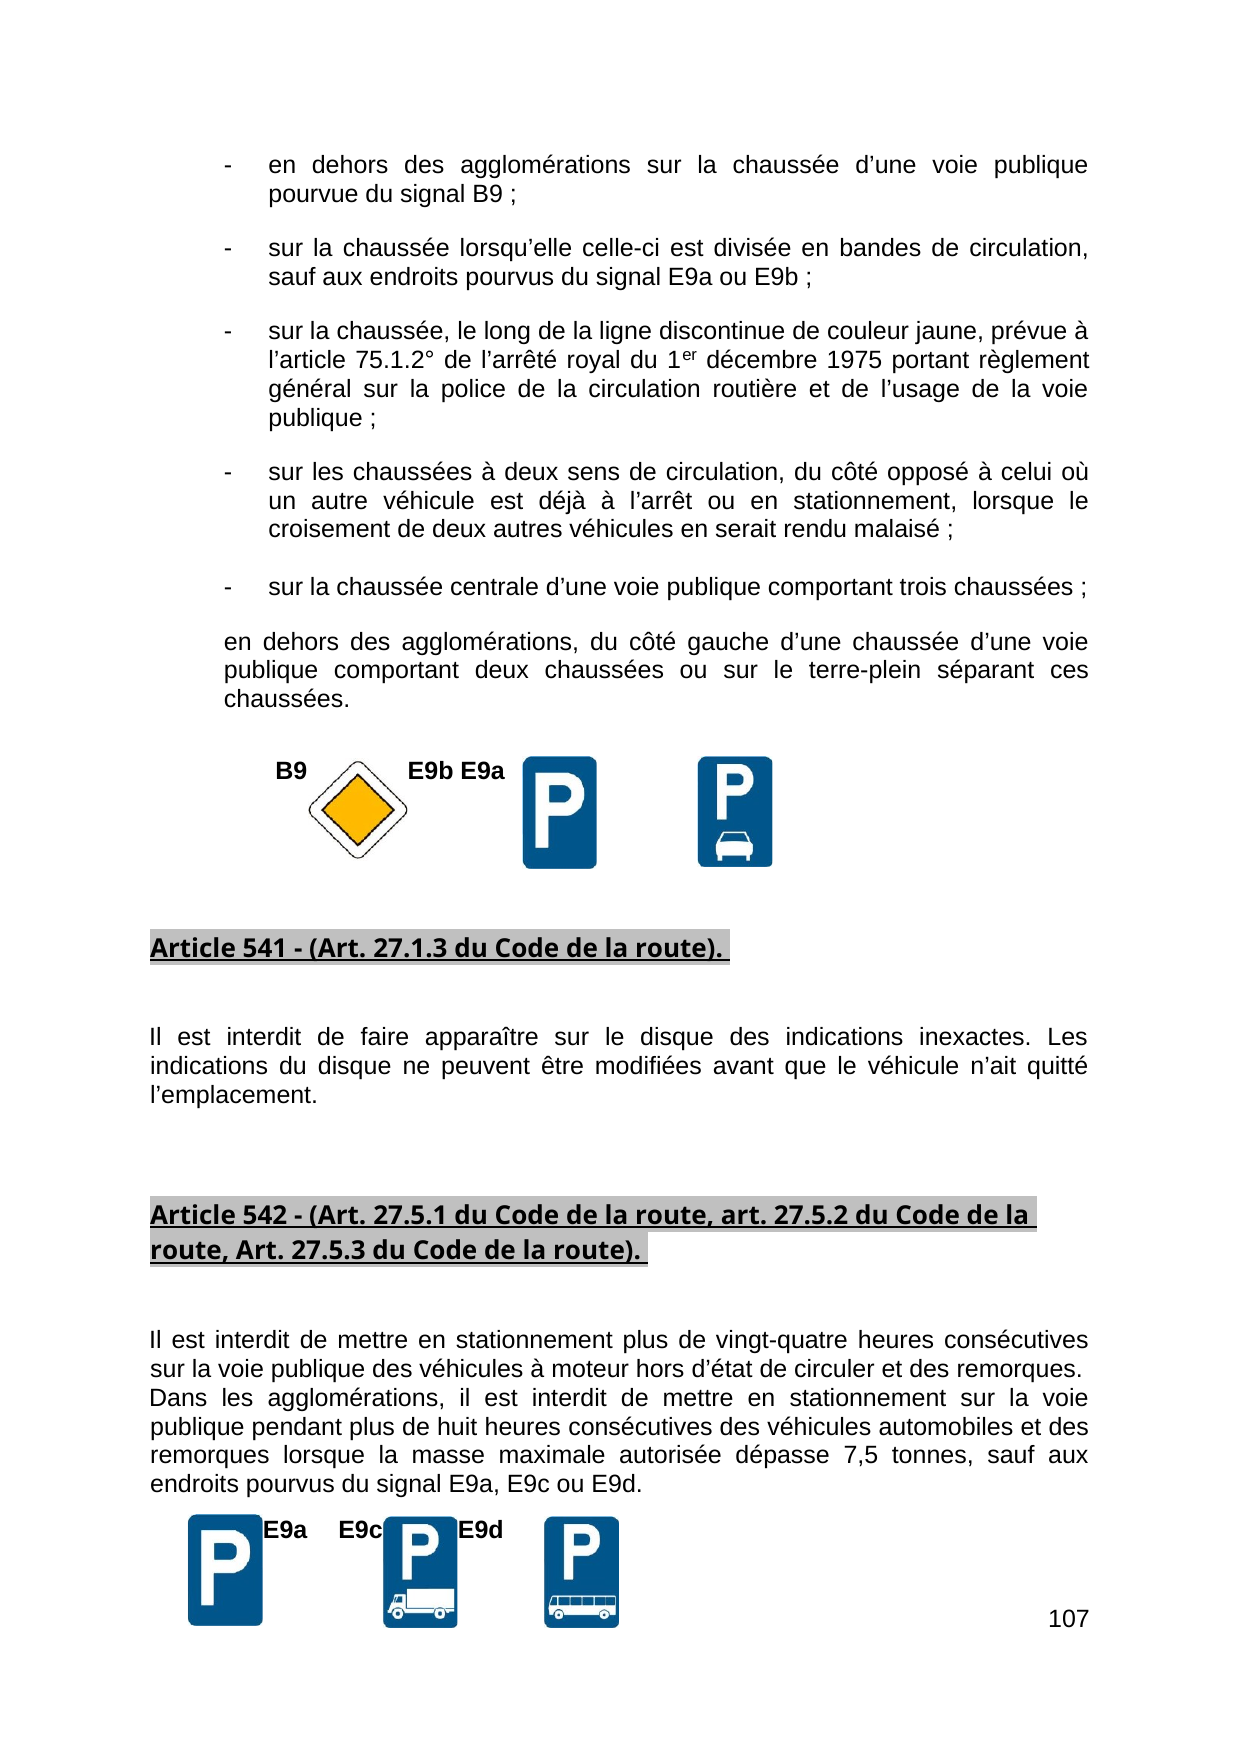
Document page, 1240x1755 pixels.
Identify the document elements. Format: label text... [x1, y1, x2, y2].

subtitle Article 541 - (Art. 27.1.3 du Code de la route). [150, 929, 1089, 965]
text Il est interdit de faire apparaître sur le disque des indications inexactes. Les indications du disque ne peuvent être modifiées avant que le véhicule n’ait quitté l’emplacement. [149, 1022, 1090, 1108]
text B9 E9b E9a [150, 756, 522, 785]
text Dans les agglomérations, il est interdit de mettre en stationnement sur la voie publique pendant plus de huit heures consécutives des véhicules automobiles et des remorques lorsque la masse maximale autorisée dépasse 7,5 tonnes, sauf aux endroits pourvus du signal E9a, E9c ou E9d. [149, 1383, 1090, 1498]
text Il est interdit de mettre en stationnement plus de vingt-quatre heures consécutives sur la voie publique des véhicules à moteur hors d’état de circuler et des remorques. [149, 1325, 1090, 1382]
list en dehors des agglomérations sur la chaussée d’une voie publique pourvue du signal B9 ; [224, 150, 1090, 207]
list en dehors des agglomérations, du côté gauche d’une chaussée d’une voie publique comportant deux chaussées ou sur le terre-plein séparant ces chaussées. [224, 626, 1090, 713]
list sur la chaussée centrale d’une voie publique comportant trois chaussées ; [224, 572, 1090, 601]
subtitle Article 542 - (Art. 27.5.1 du Code de la route, art. 27.5.2 du Code de la route, Art. 27.5.3 du Code de la route). [150, 1196, 1089, 1267]
text E9a E9c E9d [263, 1515, 1090, 1544]
text [597, 756, 697, 785]
list sur les chaussées à deux sens de circulation, du côté opposé à celui où un autre véhicule est déjà à l’arrêt ou en stationnement, lorsque le croisement de deux autres véhicules en serait rendu malaisé ; [224, 457, 1090, 543]
list sur la chaussée, le long de la ligne discontinue de couleur jaune, prévue à l’article 75.1.2° de l’arrêté royal du 1er décembre 1975 portant règlement général sur la police de la circulation routière et de l’usage de la voie publique ; [224, 316, 1090, 431]
text [149, 1515, 187, 1544]
text [773, 756, 1090, 785]
list sur la chaussée lorsqu’elle celle-ci est divisée en bandes de circulation, sauf aux endroits pourvus du signal E9a ou E9b ; [224, 233, 1090, 291]
